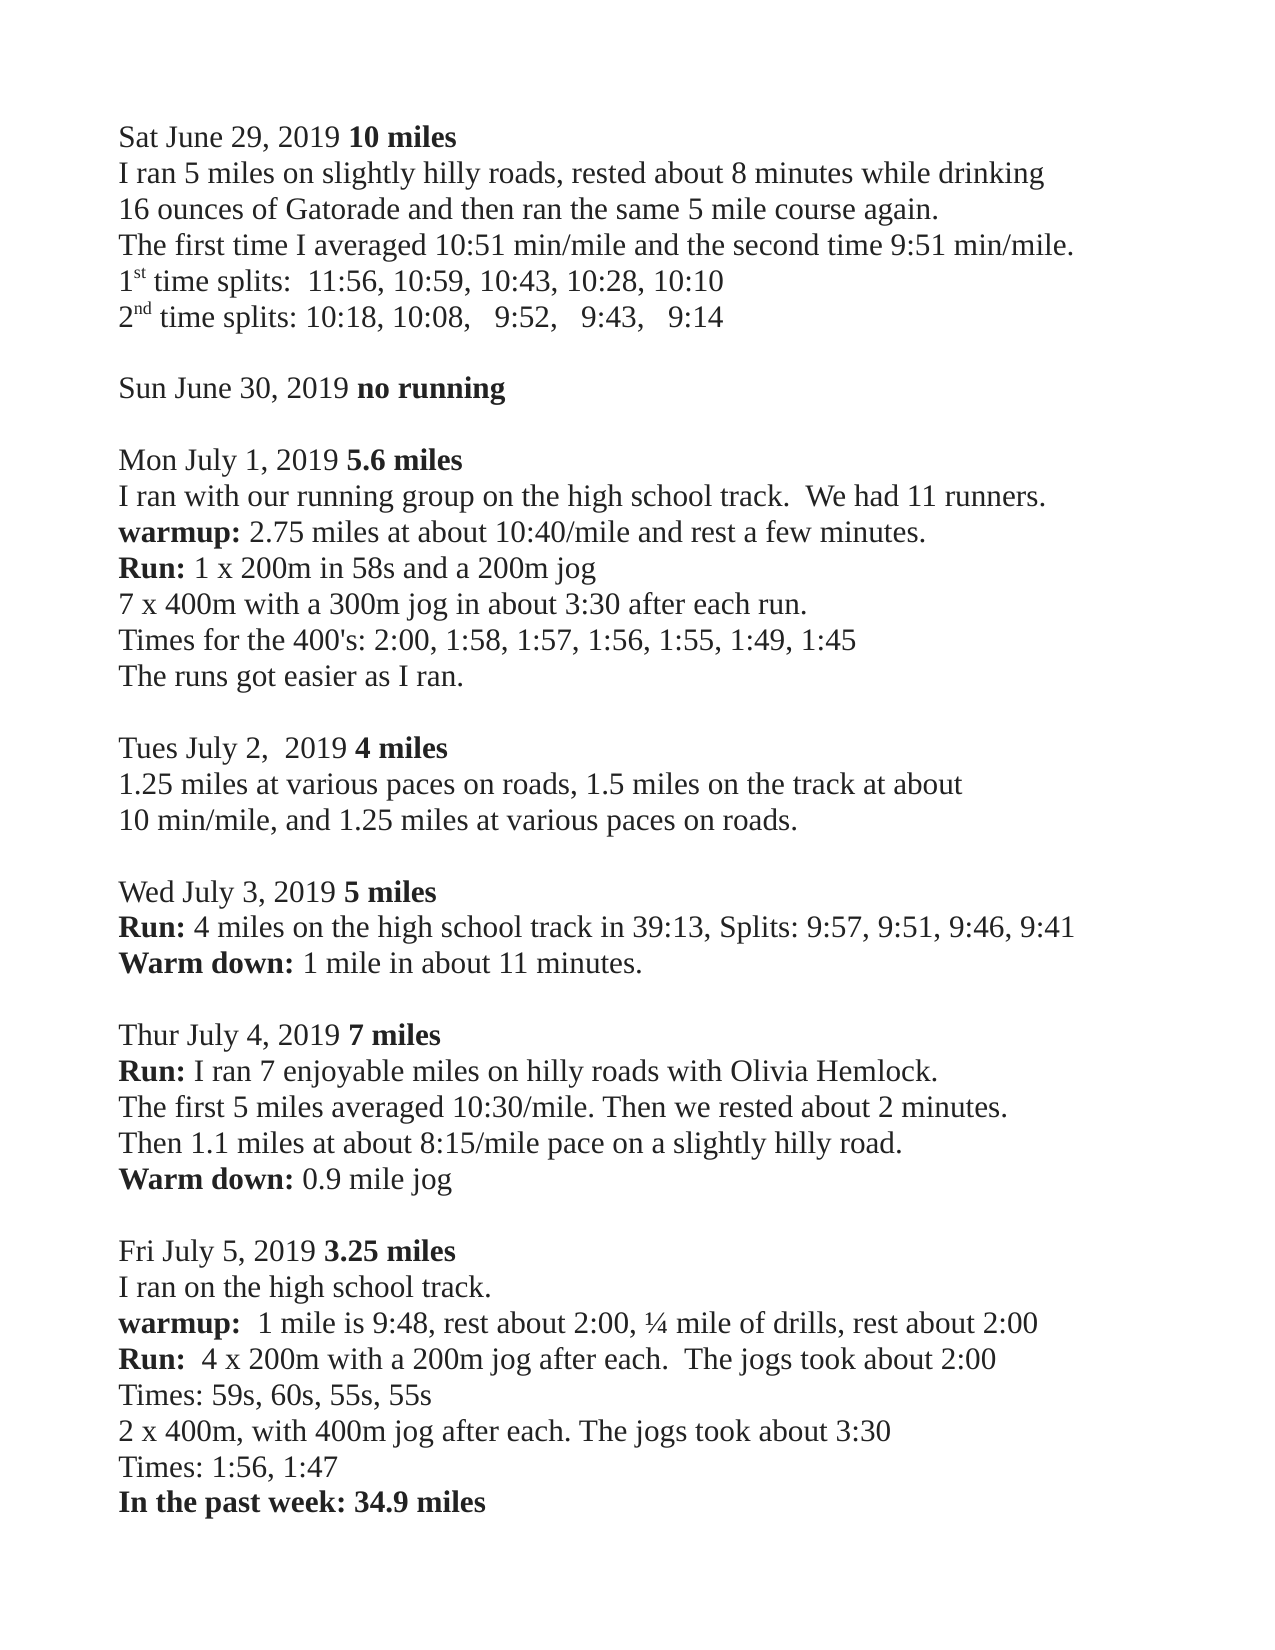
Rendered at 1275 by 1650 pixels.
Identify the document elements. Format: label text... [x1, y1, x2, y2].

text I ran 5 miles on slightly hilly roads, rested about 8 minutes while drinking [118, 154, 1161, 190]
text Times: 59s, 60s, 55s, 55s [118, 1376, 1161, 1412]
text Thur July 4, 2019 7 miles [118, 1017, 1161, 1052]
text 1st time splits: 11:56, 10:59, 10:43, 10:28, 10:10 [118, 262, 1161, 298]
text Mon July 1, 2019 5.6 miles [118, 442, 1161, 477]
text Run: 4 x 200m with a 200m jog after each. The jogs took about 2:00 [118, 1340, 1161, 1376]
text Run: 4 miles on the high school track in 39:13, Splits: 9:57, 9:51, 9:46, 9:41 [118, 909, 1161, 945]
text The runs got easier as I ran. [118, 657, 1161, 693]
text Warm down: 0.9 mile jog [118, 1160, 1161, 1196]
text In the past week: 34.9 miles [118, 1484, 1161, 1520]
text Times for the 400's: 2:00, 1:58, 1:57, 1:56, 1:55, 1:49, 1:45 [118, 621, 1161, 657]
text Then 1.1 miles at about 8:15/mile pace on a slightly hilly road. [118, 1124, 1161, 1160]
text Fri July 5, 2019 3.25 miles [118, 1232, 1161, 1268]
text Warm down: 1 mile in about 11 minutes. [118, 945, 1161, 981]
text 2 x 400m, with 400m jog after each. The jogs took about 3:30 [118, 1412, 1161, 1448]
list 1.25 miles at various paces on roads, 1.5 miles on the track at about [118, 765, 1161, 801]
text Run: I ran 7 enjoyable miles on hilly roads with Olivia Hemlock. [118, 1052, 1161, 1088]
text 7 x 400m with a 300m jog in about 3:30 after each run. [118, 585, 1161, 621]
text Run: 1 x 200m in 58s and a 200m jog [118, 549, 1161, 585]
text I ran with our running group on the high school track. We had 11 runners. [118, 477, 1161, 513]
text warmup: 2.75 miles at about 10:40/mile and rest a few minutes. [118, 513, 1161, 549]
text warmup: 1 mile is 9:48, rest about 2:00, ¼ mile of drills, rest about 2:00 [118, 1304, 1161, 1340]
text 2nd time splits: 10:18, 10:08, 9:52, 9:43, 9:14 [118, 298, 1161, 334]
text Sat June 29, 2019 10 miles [118, 118, 1161, 154]
text 16 ounces of Gatorade and then ran the same 5 mile course again. [118, 190, 1161, 226]
text Tues July 2, 2019 4 miles [118, 729, 1161, 765]
text I ran on the high school track. [118, 1268, 1161, 1304]
list 10 min/mile, and 1.25 miles at various paces on roads. [118, 801, 1161, 837]
text The first 5 miles averaged 10:30/mile. Then we rested about 2 minutes. [118, 1088, 1161, 1124]
text Times: 1:56, 1:47 [118, 1448, 1161, 1484]
text Wed July 3, 2019 5 miles [118, 873, 1161, 909]
text Sun June 30, 2019 no running [118, 370, 1161, 406]
text The first time I averaged 10:51 min/mile and the second time 9:51 min/mile. [118, 226, 1161, 262]
